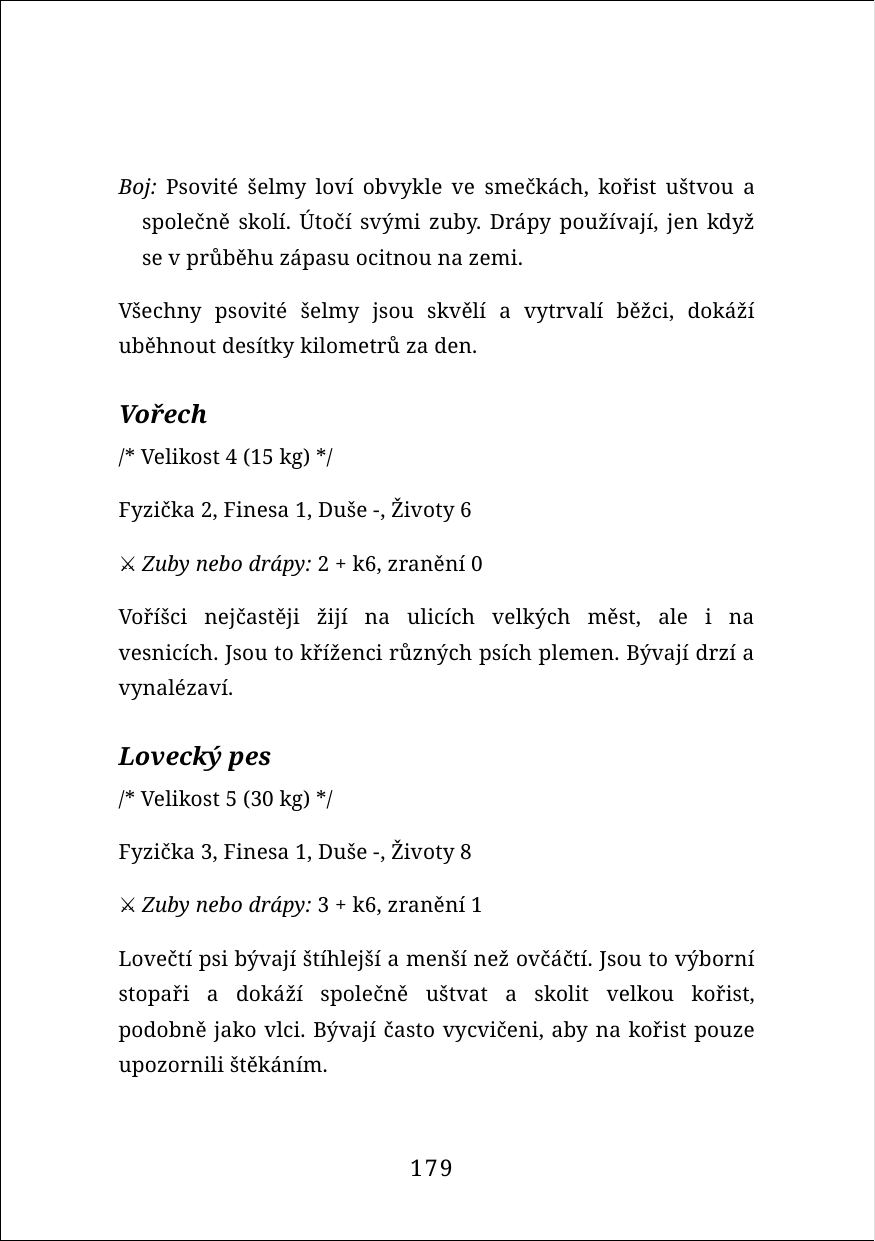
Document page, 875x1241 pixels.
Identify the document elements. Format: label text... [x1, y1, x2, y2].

subtitle Vořech [118, 397, 756, 431]
text Fyzička 2, Finesa 1, Duše -, Životy 6 [118, 496, 756, 524]
text Fyzička 3, Finesa 1, Duše -, Životy 8 [118, 837, 756, 866]
text Všechny psovité šelmy jsou skvělí a vytrvalí běžci, dokáží uběhnout desítky kilometrů za den. [118, 296, 756, 360]
text ⚔ Zuby nebo drápy: 3 + k6, zranění 1 [118, 890, 756, 919]
text Voříšci nejčastěji žijí na ulicích velkých měst, ale i na vesnicích. Jsou to kříženci různých psích plemen. Bývají drzí a vynalézaví. [118, 602, 756, 702]
text ⚔ Zuby nebo drápy: 2 + k6, zranění 0 [118, 549, 756, 577]
subtitle Lovecký pes [118, 738, 756, 772]
text Boj: Psovité šelmy loví obvykle ve smečkách, kořist uštvou a společně skolí. Útočí svými zuby. Drápy používají, jen když se v průběhu zápasu ocitnou na zemi. [118, 172, 756, 271]
text /* Velikost 4 (15 kg) */ [118, 442, 756, 471]
text /* Velikost 5 (30 kg) */ [118, 784, 756, 812]
text Lovečtí psi bývají štíhlejší a menší než ovčáčtí. Jsou to výborní stopaři a dokáží společně uštvat a skolit velkou kořist, podobně jako vlci. Bývají často vycvičeni, aby na kořist pouze upozornili štěkáním. [118, 944, 756, 1079]
